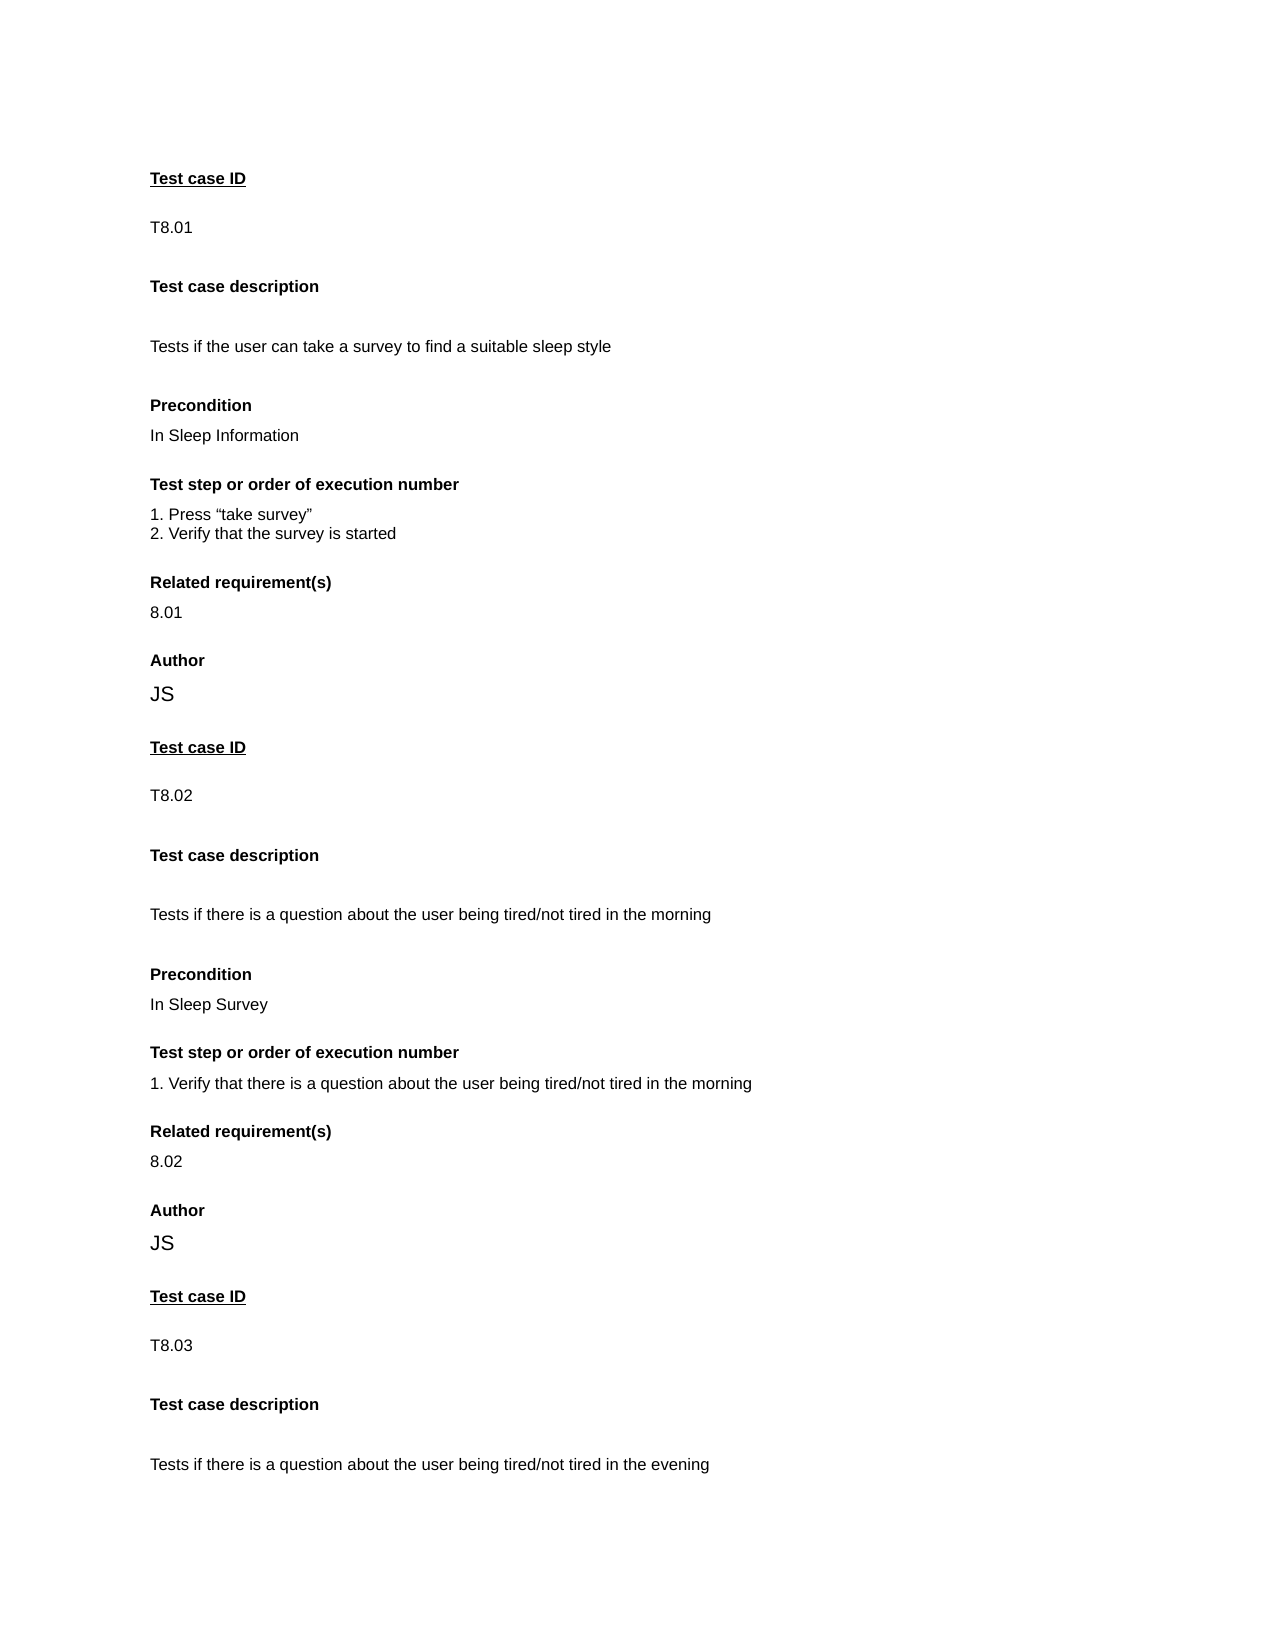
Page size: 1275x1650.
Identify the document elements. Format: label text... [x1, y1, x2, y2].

subtitle T8.01 [150, 217, 1125, 237]
text 8.01 [150, 603, 1125, 622]
subtitle Precondition [150, 396, 1125, 415]
subtitle Test step or order of execution number [150, 1043, 1125, 1062]
text 1. Press “take survey” 2. Verify that the survey is started [150, 505, 1125, 543]
subtitle Test case description [150, 846, 1125, 865]
text JS Test case ID [150, 681, 1125, 757]
text JS Test case ID [150, 1231, 1125, 1306]
subtitle Tests if there is a question about the user being tired/not tired in the morning [150, 905, 1125, 924]
subtitle Tests if there is a question about the user being tired/not tired in the evening [150, 1454, 1125, 1473]
subtitle Test step or order of execution number [150, 474, 1125, 494]
subtitle Tests if the user can take a survey to find a suitable sleep style [150, 336, 1125, 356]
text 1. Verify that there is a question about the user being tired/not tired in the morning [150, 1073, 1125, 1093]
text In Sleep Information [150, 426, 1125, 445]
text Test case ID [150, 169, 1125, 188]
text 8.02 [150, 1152, 1125, 1171]
subtitle Precondition [150, 964, 1125, 984]
subtitle T8.02 [150, 786, 1125, 805]
subtitle Test case description [150, 277, 1125, 296]
subtitle Author [150, 651, 1125, 670]
subtitle Related requirement(s) [150, 572, 1125, 592]
text In Sleep Survey [150, 995, 1125, 1014]
subtitle Related requirement(s) [150, 1122, 1125, 1141]
subtitle Test case description [150, 1395, 1125, 1414]
subtitle Author [150, 1200, 1125, 1219]
subtitle T8.03 [150, 1335, 1125, 1354]
